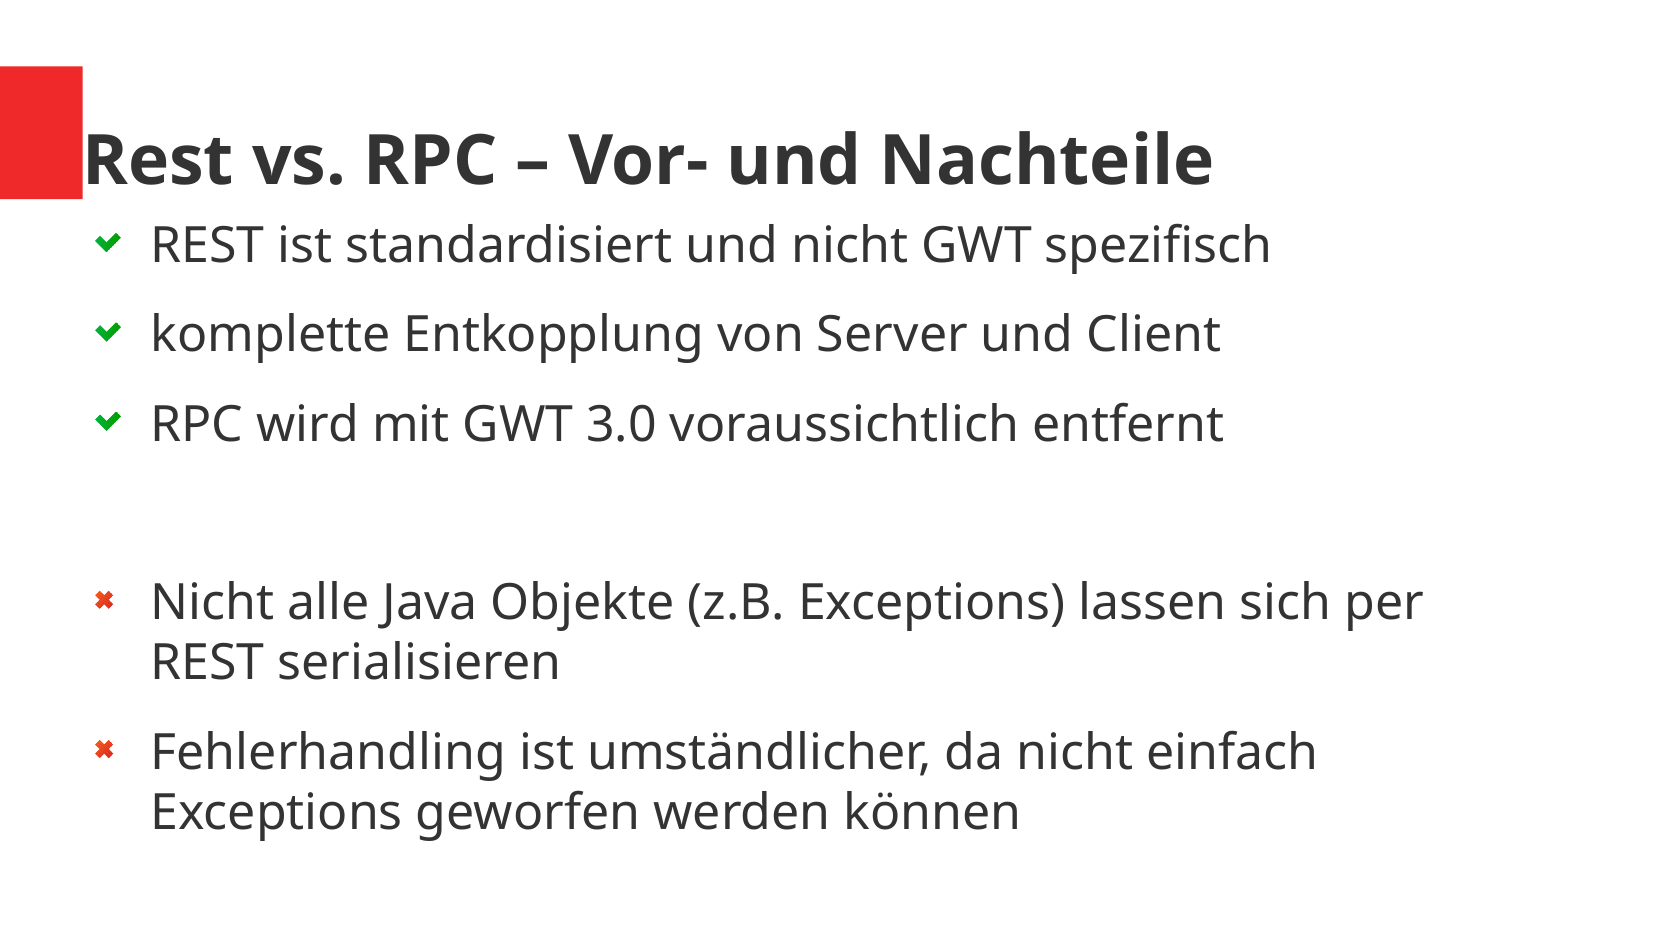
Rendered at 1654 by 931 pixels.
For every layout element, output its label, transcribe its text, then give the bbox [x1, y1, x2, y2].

list REST ist standardisiert und nicht GWT spezifisch komplette Entkopplung von Server und Client RPC wird mit GWT 3.0 voraussichtlich entfernt Nicht alle Java Objekte (z.B. Exceptions) lassen sich per REST serialisieren Fehlerhandling ist umständlicher, da nicht einfach Exceptions geworfen werden können [94, 212, 1524, 886]
title Rest vs. RPC – Vor- und Nachteile [82, 0, 1571, 237]
